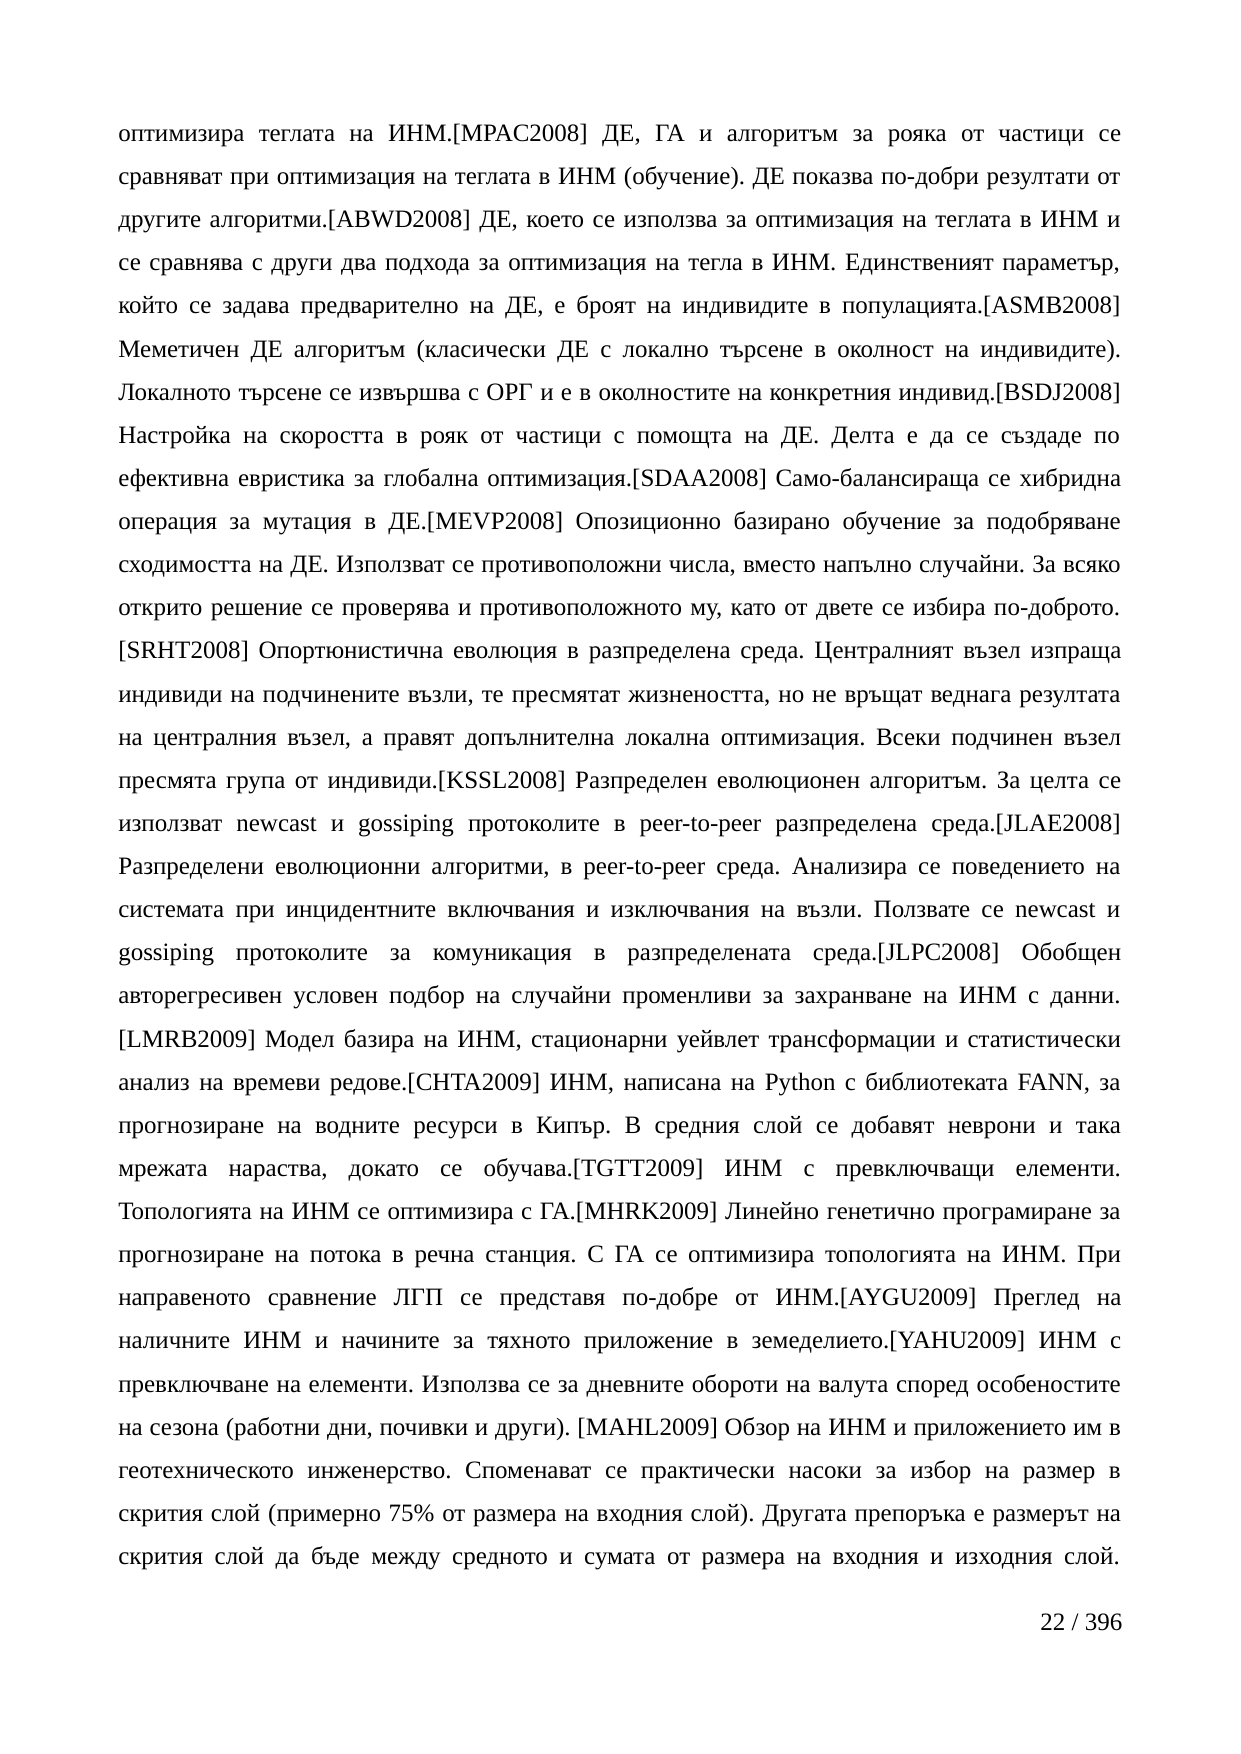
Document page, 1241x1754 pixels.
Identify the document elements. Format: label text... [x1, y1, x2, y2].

text оптимизира теглата на ИНМ.[MPAC2008] ДЕ, ГА и алгоритъм за рояка от частици се сравняват при оптимизация на теглата в ИНМ (обучение). ДЕ показва по-добри резултати от другите алгоритми.[ABWD2008] ДЕ, което се използва за оптимизация на теглата в ИНМ и се сравнява с други два подхода за оптимизация на тегла в ИНМ. Единственият параметър, който се задава предварително на ДЕ, е броят на индивидите в популацията.[ASMB2008] Меметичен ДЕ алгоритъм (класически ДЕ с локално търсене в околност на индивидите). Локалното търсене се извършва с ОРГ и е в околностите на конкретния индивид.[BSDJ2008] Настройка на скоростта в рояк от частици с помощта на ДЕ. Делта е да се създаде по ефективна евристика за глобална оптимизация.[SDAA2008] Само-балансираща се хибридна операция за мутация в ДЕ.[MEVP2008] Опозиционно базирано обучение за подобряване сходимостта на ДЕ. Използват се противоположни числа, вместо напълно случайни. За всяко открито решение се проверява и противоположното му, като от двете се избира по-доброто.[SRHT2008] Опортюнистична еволюция в разпределена среда. Централният възел изпраща индивиди на подчинените възли, те пресмятат жизнеността, но не връщат веднага резултата на централния възел, а правят допълнителна локална оптимизация. Всеки подчинен възел пресмята група от индивиди.[KSSL2008] Разпределен еволюционен алгоритъм. За целта се използват newcast и gossiping протоколите в peer-to-peer разпределена среда.[JLAE2008] Разпределени еволюционни алгоритми, в peer-to-peer среда. Анализира се поведението на системата при инцидентните включвания и изключвания на възли. Ползвате се newcast и gossiping протоколите за комуникация в разпределената среда.[JLPC2008] Обобщен авторегресивен условен подбор на случайни променливи за захранване на ИНМ с данни.[LMRB2009] Модел базира на ИНМ, стационарни уейвлет трансформации и статистически анализ на времеви редове.[CHTA2009] ИНМ, написана на Python с библиотеката FANN, за прогнозиране на водните ресурси в Кипър. В средния слой се добавят неврони и така мрежата нараства, докато се обучава.[TGTT2009] ИНМ с превключващи елементи. Топологията на ИНМ се оптимизира с ГА.[MHRK2009] Линейно генетично програмиране за прогнозиране на потока в речна станция. С ГА се оптимизира топологията на ИНМ. При направеното сравнение ЛГП се представя по-добре от ИНМ.[AYGU2009] Преглед на наличните ИНМ и начините за тяхното приложение в земеделието.[YAHU2009] ИНМ с превключване на елементи. Използва се за дневните обороти на валута според особеностите на сезона (работни дни, почивки и други). [MAHL2009] Обзор на ИНМ и приложението им в геотехническото инженерство. Споменават се практически насоки за избор на размер в скрития слой (примерно 75% от размера на входния слой). Другата препоръка е размерът на скрития слой да бъде между средното и сумата от размера на входния и изходния слой. [118, 118, 1122, 1570]
